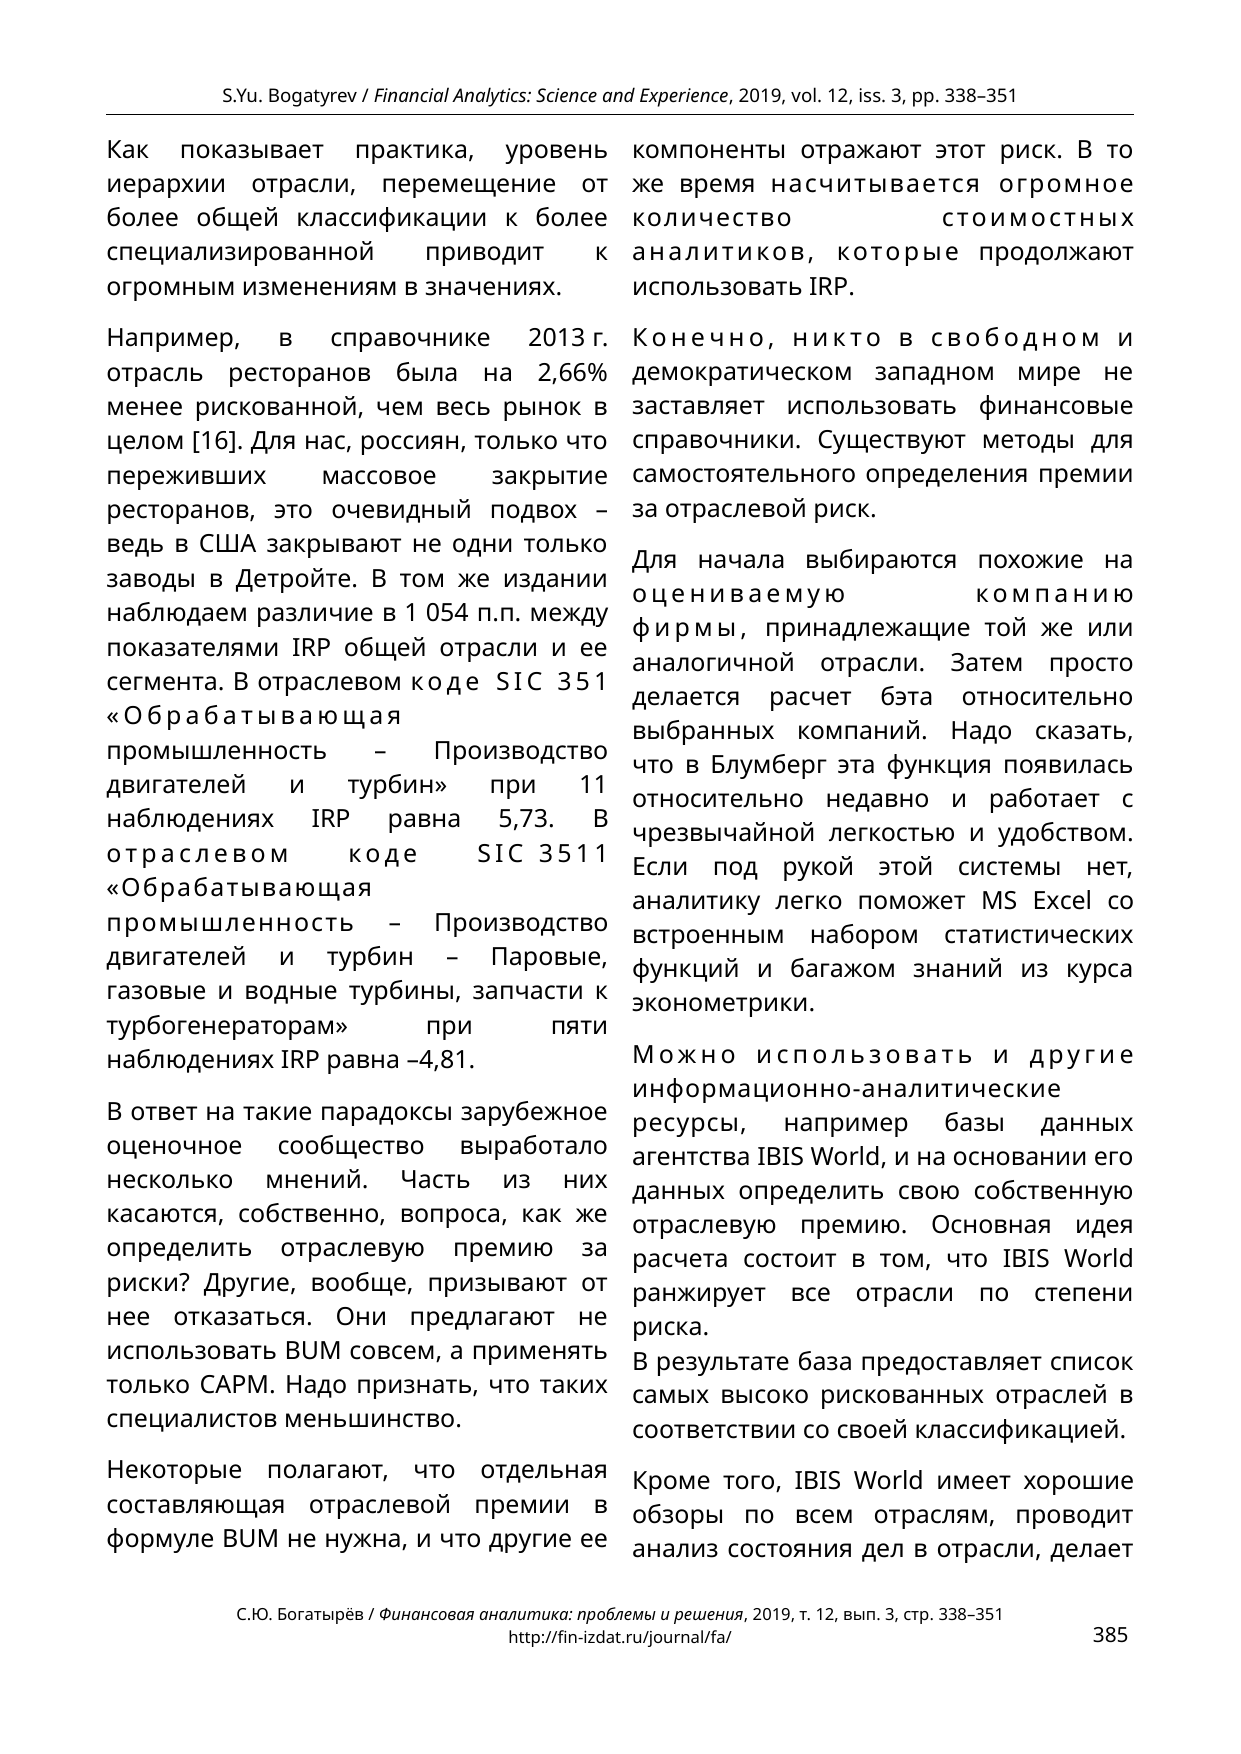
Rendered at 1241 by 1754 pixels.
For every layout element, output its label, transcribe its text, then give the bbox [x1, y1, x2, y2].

text Для начала выбираются похожие на оцениваемую компанию фирмы, принадлежащие той же или аналогичной отрасли. Затем просто делается расчет бэта относительно выбранных компаний. Надо сказать, что в Блумберг эта функция появилась относительно недавно и работает с чрезвычайной легкостью и удобством. Если под рукой этой системы нет, аналитику легко поможет MS Exсel со встроенным набором статистических функций и багажом знаний из курса эконометрики. [632, 542, 1134, 1019]
text компоненты отражают этот риск. В то же время насчитывается огромное количество стоимостных аналитиков, которые продолжают использовать IRP. [632, 132, 1134, 302]
text В ответ на такие парадоксы зарубежное оценочное сообщество выработало несколько мнений. Часть из них касаются, собственно, вопроса, как же определить отраслевую премию за риски? Другие, вообще, призывают от нее отказаться. Они предлагают не использовать BUM совсем, а применять только CAPM. Надо признать, что таких специалистов меньшинство. [106, 1094, 608, 1434]
text Как показывает практика, уровень иерархии отрасли, перемещение от более общей классификации к более специализированной приводит к огромным изменениям в значениях. [106, 132, 608, 302]
text Например, в справочнике 2013 г. отрасль ресторанов была на 2,66% менее рискованной, чем весь рынок в целом [16]. Для нас, россиян, только что переживших массовое закрытие ресторанов, это очевидный подвох – ведь в США закрывают не одни только заводы в Детройте. В том же издании наблюдаем различие в 1 054 п.п. между показателями IRP общей отрасли и ее сегмента. В отраслевом коде SIC 351 «Обрабатывающая промышленность – Производство двигателей и турбин» при 11 наблюдениях IRP равна 5,73. В отраслевом коде SIC 3511 «Обрабатывающая промышленность – Производство двигателей и турбин – Паровые, газовые и водные турбины, запчасти к турбогенераторам» при пяти наблюдениях IRP равна –4,81. [106, 320, 608, 1076]
text Можно использовать и другие информационно-аналитические ресурсы, например базы данных агентства IBIS World, и на основании его данных определить свою собственную отраслевую премию. Основная идея расчета состоит в том, что IBIS World ранжирует все отрасли по степени риска. В результате база предоставляет список самых высоко рискованных отраслей в соответствии со своей классификацией. [632, 1037, 1134, 1445]
text Кроме того, IBIS World имеет хорошие обзоры по всем отраслям, проводит анализ состояния дел в отрасли, делает [632, 1463, 1134, 1565]
text Некоторые полагают, что отдельная составляющая отраслевой премии в формуле BUM не нужна, и что другие ее [106, 1452, 608, 1554]
text Конечно, никто в свободном и демократическом западном мире не заставляет использовать финансовые справочники. Существуют методы для самостоятельного определения премии за отраслевой риск. [632, 320, 1134, 524]
